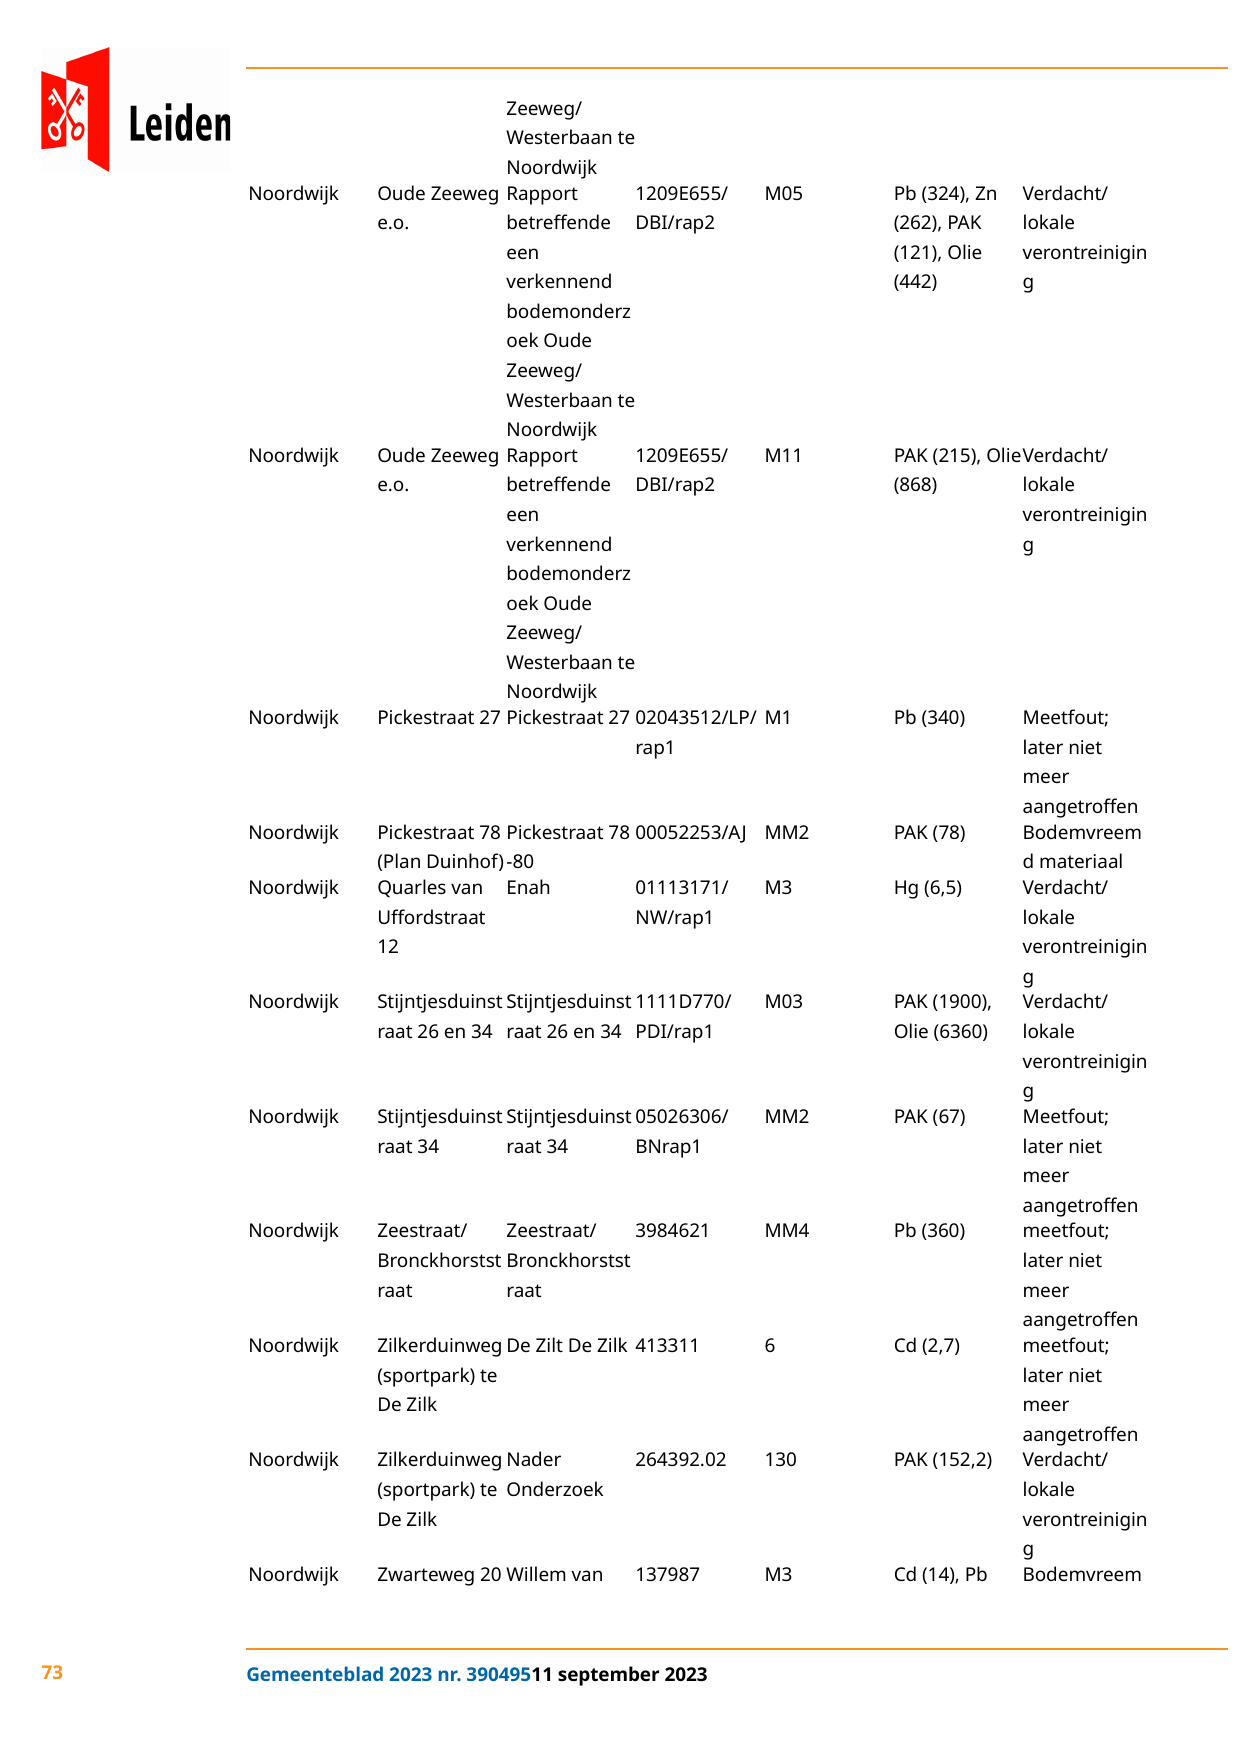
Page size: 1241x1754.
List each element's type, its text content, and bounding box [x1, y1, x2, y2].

table_cell Bodemvreem [1023, 1561, 1152, 1587]
table_cell Pickestraat 27 [506, 705, 635, 819]
table_cell M3 [764, 1561, 893, 1587]
table_cell Zilkerduinweg (sportpark) te De Zilk [377, 1332, 506, 1447]
table_cell Verdacht/lokale verontreiniging [1023, 989, 1152, 1103]
table_cell Meetfout; later niet meer aangetroffen [1023, 1103, 1152, 1218]
table_cell PAK (215), Olie (868) [894, 442, 1022, 704]
table_cell Verdacht/lokale verontreiniging [1023, 1447, 1152, 1561]
table_cell Stijntjesduinstraat 26 en 34 [506, 989, 635, 1103]
table_cell Pb (360) [894, 1218, 1022, 1332]
table_cell 1209E655/DBI/rap2 [635, 442, 764, 704]
table_cell Bodemvreemd materiaal [1023, 819, 1152, 874]
table_cell PAK (67) [894, 1103, 1022, 1218]
table_cell Rapport betreffende een verkennend bodemonderzoek Oude Zeeweg/ Westerbaan te Noordwijk [506, 442, 635, 704]
table_cell Stijntjesduinstraat 34 [506, 1103, 635, 1218]
table_cell Zeeweg/ Westerbaan te Noordwijk [506, 95, 635, 180]
table_cell Enah [506, 874, 635, 989]
table_cell De Zilt De Zilk [506, 1332, 635, 1447]
table_cell M05 [764, 180, 893, 442]
table_cell PAK (1900), Olie (6360) [894, 989, 1022, 1103]
table_cell meetfout; later niet meer aangetroffen [1023, 1332, 1152, 1447]
table_cell Pb (340) [894, 705, 1022, 819]
table_cell 130 [764, 1447, 893, 1561]
table_cell Noordwijk [248, 1218, 377, 1332]
table_cell Zeestraat/Bronckhorststraat [506, 1218, 635, 1332]
table_cell [248, 95, 377, 180]
table_cell M1 [764, 705, 893, 819]
table_cell Oude Zeeweg e.o. [377, 442, 506, 704]
table_cell Stijntjesduinstraat 34 [377, 1103, 506, 1218]
table_cell MM2 [764, 1103, 893, 1218]
table_cell [635, 95, 764, 180]
table_cell M03 [764, 989, 893, 1103]
table_cell [894, 95, 1022, 180]
table_cell Oude Zeeweg e.o. [377, 180, 506, 442]
table_cell 137987 [635, 1561, 764, 1587]
table_cell Noordwijk [248, 874, 377, 989]
table_cell Pb (324), Zn (262), PAK (121), Olie (442) [894, 180, 1022, 442]
table_cell Noordwijk [248, 1103, 377, 1218]
table_cell 1111D770/PDI/rap1 [635, 989, 764, 1103]
table_cell Willem van [506, 1561, 635, 1587]
table_cell Cd (2,7) [894, 1332, 1022, 1447]
table_cell MM2 [764, 819, 893, 874]
table_cell Quarles van Uffordstraat 12 [377, 874, 506, 989]
table_cell Pickestraat 27 [377, 705, 506, 819]
table_cell M11 [764, 442, 893, 704]
table_cell Stijntjesduinstraat 26 en 34 [377, 989, 506, 1103]
table_cell Hg (6,5) [894, 874, 1022, 989]
table_cell Noordwijk [248, 1332, 377, 1447]
table_cell Noordwijk [248, 819, 377, 874]
table_cell M3 [764, 874, 893, 989]
table_cell Rapport betreffende een verkennend bodemonderzoek Oude Zeeweg/ Westerbaan te Noordwijk [506, 180, 635, 442]
table_cell 05026306/BNrap1 [635, 1103, 764, 1218]
table_cell 413311 [635, 1332, 764, 1447]
table_cell 3984621 [635, 1218, 764, 1332]
table_cell 264392.02 [635, 1447, 764, 1561]
table_cell Noordwijk [248, 989, 377, 1103]
table_cell meetfout; later niet meer aangetroffen [1023, 1218, 1152, 1332]
picture [41, 47, 231, 172]
table_cell Pickestraat 78 (Plan Duinhof) [377, 819, 506, 874]
table_cell [1023, 95, 1152, 180]
table_cell Noordwijk [248, 705, 377, 819]
table_cell Noordwijk [248, 1561, 377, 1587]
table_cell PAK (152,2) [894, 1447, 1022, 1561]
table_cell Noordwijk [248, 180, 377, 442]
table_cell Verdacht/lokale verontreiniging [1023, 874, 1152, 989]
table_cell 01113171/NW/rap1 [635, 874, 764, 989]
table_cell Zeestraat/Bronckhorststraat [377, 1218, 506, 1332]
table_cell MM4 [764, 1218, 893, 1332]
table_cell Noordwijk [248, 1447, 377, 1561]
table_cell Zilkerduinweg (sportpark) te De Zilk [377, 1447, 506, 1561]
table_cell 02043512/LP/rap1 [635, 705, 764, 819]
table_cell Meetfout; later niet meer aangetroffen [1023, 705, 1152, 819]
table_cell Cd (14), Pb [894, 1561, 1022, 1587]
table_cell Verdacht/lokale verontreiniging [1023, 180, 1152, 442]
table_cell 00052253/AJ [635, 819, 764, 874]
table_cell Verdacht/lokale verontreiniging [1023, 442, 1152, 704]
table_cell 1209E655/DBI/rap2 [635, 180, 764, 442]
table_cell Nader Onderzoek [506, 1447, 635, 1561]
table_cell Pickestraat 78 -80 [506, 819, 635, 874]
table_cell Zwarteweg 20 [377, 1561, 506, 1587]
table_cell PAK (78) [894, 819, 1022, 874]
table_cell [764, 95, 893, 180]
table_cell [377, 95, 506, 180]
table_cell 6 [764, 1332, 893, 1447]
table_cell Noordwijk [248, 442, 377, 704]
